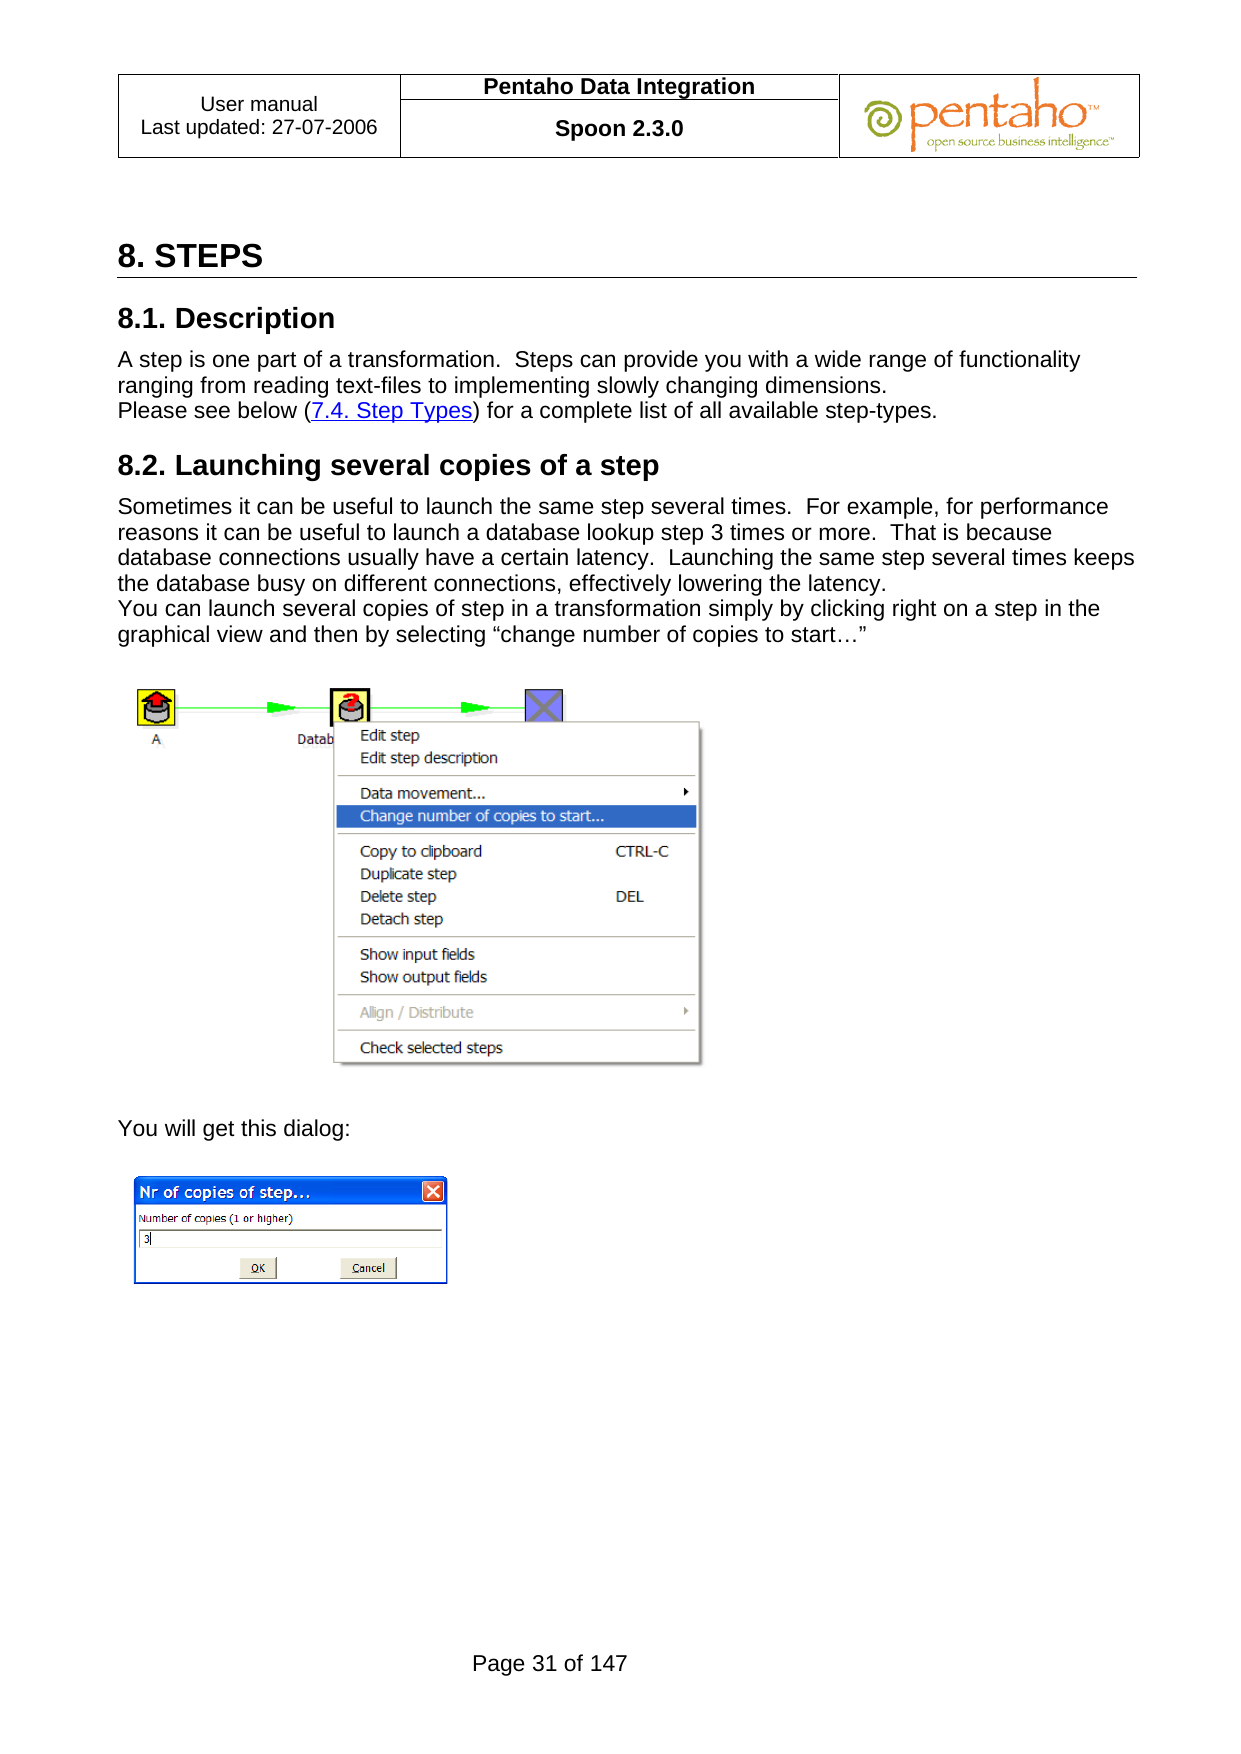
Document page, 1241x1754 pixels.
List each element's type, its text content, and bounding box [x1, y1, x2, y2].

subtitle Steps [117, 238, 1137, 277]
text Sometimes it can be useful to launch the same step several times. For example, for performance reasons it can be useful to launch a database lookup step 3 times or more. That is because database connections usually have a certain latency. Launching the same step several times keeps the database busy on different connections, effectively lowering the latency. [117, 494, 1137, 596]
picture [133, 1176, 448, 1284]
subtitle Launching several copies of a step [117, 449, 1137, 481]
text Please see below (7.4. Step Types) for a complete list of all available step-types. [117, 398, 1137, 424]
text You can launch several copies of step in a transformation simply by clicking right on a step in the graphical view and then by selecting “change number of copies to start…” [117, 596, 1137, 647]
text You will get this dialog: [117, 1116, 1137, 1142]
text A step is one part of a transformation. Steps can provide you with a wide range of functionality ranging from reading text-files to implementing slowly changing dimensions. [117, 347, 1137, 398]
subtitle Description [117, 302, 1137, 334]
